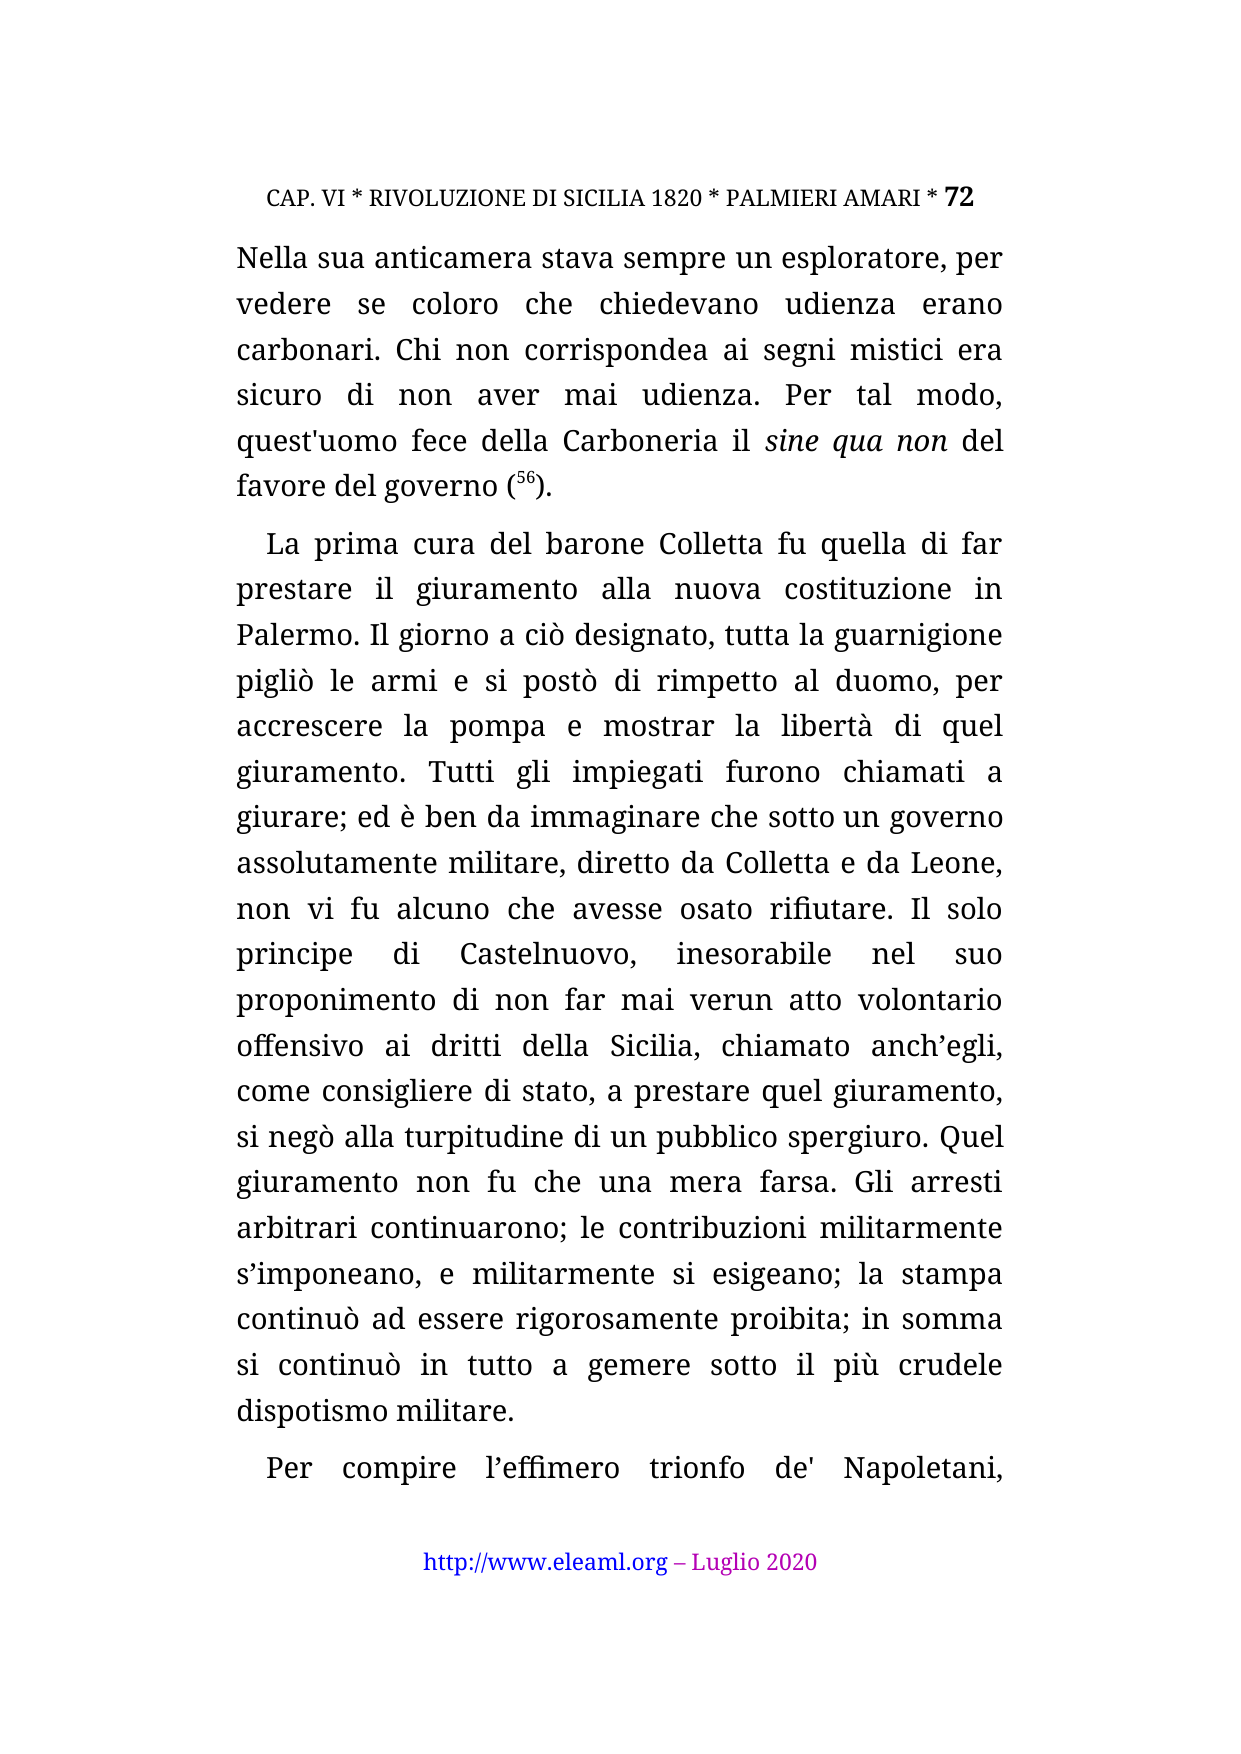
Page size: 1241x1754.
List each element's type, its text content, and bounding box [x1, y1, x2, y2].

text Nella sua anticamera stava sempre un esploratore, per vedere se coloro che chiedevano udienza erano carbonari. Chi non corrispondea ai segni mistici era sicuro di non aver mai udienza. Per tal modo, quest'uomo fece della Carboneria il sine qua non del favore del governo (). [236, 237, 1004, 505]
text La prima cura del barone Colletta fu quella di far prestare il giuramento alla nuova costituzione in Palermo. Il giorno a ciò designato, tutta la guarnigione pigliò le armi e si postò di rimpetto al duomo, per accrescere la pompa e mostrar la libertà di quel giuramento. Tutti gli impiegati furono chiamati a giurare; ed è ben da immaginare che sotto un governo assolutamente militare, diretto da Colletta e da Leone, non vi fu alcuno che avesse osato rifiutare. Il solo principe di Castelnuovo, inesorabile nel suo proponimento di non far mai verun atto volontario offensivo ai dritti della Sicilia, chiamato anch’egli, come consigliere di stato, a prestare quel giuramento, si negò alla turpitudine di un pubblico spergiuro. Quel giuramento non fu che una mera farsa. Gli arresti arbitrari continuarono; le contribuzioni militarmente s’imponeano, e militarmente si esigeano; la stampa continuò ad essere rigorosamente proibita; in somma si continuò in tutto a gemere sotto il più crudele dispotismo militare. [236, 523, 1004, 1429]
text Per compire l’effimero trionfo de' Napoletani, [236, 1447, 1004, 1487]
